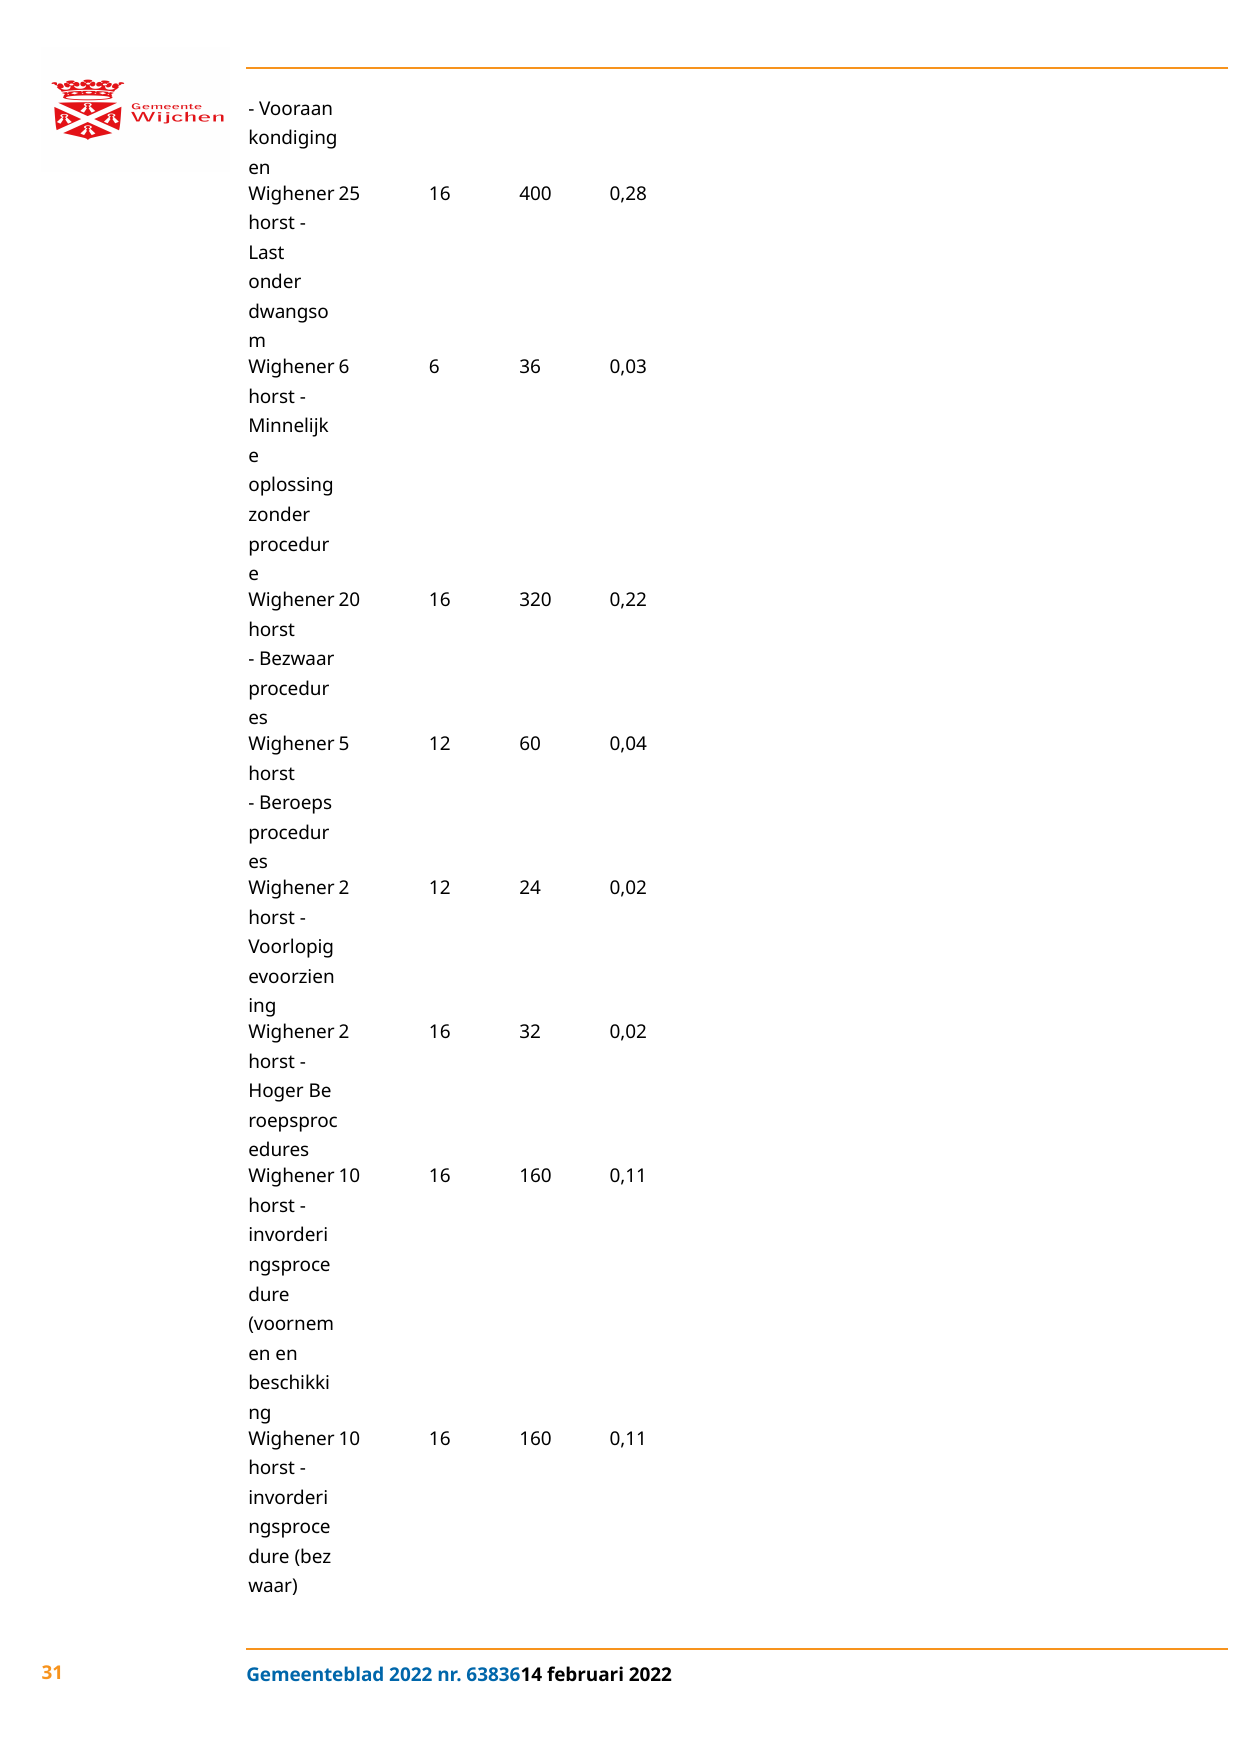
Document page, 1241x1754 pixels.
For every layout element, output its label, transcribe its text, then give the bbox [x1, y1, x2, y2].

table_cell [971, 586, 1061, 730]
table_cell [881, 586, 971, 730]
table_cell 0,04 [609, 730, 700, 874]
table_cell Wighenerhorst - Minnelijke oplossing zonder procedure [248, 353, 338, 586]
table_cell [790, 1425, 881, 1598]
table_cell 400 [519, 180, 609, 353]
table_cell [429, 95, 519, 180]
table_cell 16 [429, 1163, 519, 1425]
table_cell [971, 1425, 1061, 1598]
table_cell [609, 95, 700, 180]
table_cell 12 [429, 874, 519, 1018]
table_header [700, 95, 790, 1598]
picture [41, 47, 231, 172]
table_cell [1061, 586, 1152, 730]
table_cell [1061, 95, 1152, 180]
table_cell Wighenerhorst - invorderingsprocedure (voornemen en beschikking [248, 1163, 338, 1425]
table_cell - Vooraankondigingen [248, 95, 338, 180]
table_cell 60 [519, 730, 609, 874]
table_cell 20 [338, 586, 429, 730]
table_cell 2 [338, 874, 429, 1018]
table_cell 0,22 [609, 586, 700, 730]
table_cell [881, 180, 971, 353]
table_cell [881, 874, 971, 1018]
table_cell 16 [429, 586, 519, 730]
table_cell Wighenerhorst - invorderingsprocedure (bezwaar) [248, 1425, 338, 1598]
table_cell [790, 95, 881, 180]
table_cell [1061, 1163, 1152, 1425]
table_cell 16 [429, 1018, 519, 1162]
table_cell [338, 95, 429, 180]
table_cell 0,02 [609, 1018, 700, 1162]
table_cell 6 [429, 353, 519, 586]
table_cell [881, 1018, 971, 1162]
table_cell [790, 1018, 881, 1162]
table_cell [971, 180, 1061, 353]
table_cell [1061, 730, 1152, 874]
table_cell [881, 1163, 971, 1425]
table_cell 0,03 [609, 353, 700, 586]
table_cell 25 [338, 180, 429, 353]
table_cell 0,11 [609, 1163, 700, 1425]
table_cell 0,28 [609, 180, 700, 353]
table_cell Wighenerhorst - Voorlopigevoorziening [248, 874, 338, 1018]
table_cell 160 [519, 1163, 609, 1425]
table_cell 320 [519, 586, 609, 730]
table_cell [790, 730, 881, 874]
table_cell [790, 586, 881, 730]
table_cell [790, 874, 881, 1018]
table_cell 16 [429, 180, 519, 353]
table_cell [881, 1425, 971, 1598]
table_cell [1061, 180, 1152, 353]
table_cell 24 [519, 874, 609, 1018]
table_cell Wighenerhorst - Last onder dwangsom [248, 180, 338, 353]
table_cell [1061, 1018, 1152, 1162]
table_cell [971, 1018, 1061, 1162]
table_cell 6 [338, 353, 429, 586]
table_cell Wighenerhorst - Hoger Beroepsprocedures [248, 1018, 338, 1162]
table_cell [971, 874, 1061, 1018]
table_cell 10 [338, 1425, 429, 1598]
table_cell [881, 95, 971, 180]
table_cell 16 [429, 1425, 519, 1598]
table_cell [971, 730, 1061, 874]
table_cell 0,02 [609, 874, 700, 1018]
table_cell 5 [338, 730, 429, 874]
table_cell [790, 353, 881, 586]
table_cell [790, 1163, 881, 1425]
table_cell [971, 1163, 1061, 1425]
table_cell [1061, 874, 1152, 1018]
table_cell Wighenerhorst - Bezwaarprocedures [248, 586, 338, 730]
table_cell 160 [519, 1425, 609, 1598]
table_cell [519, 95, 609, 180]
table_cell 2 [338, 1018, 429, 1162]
table_cell [881, 730, 971, 874]
table_cell [881, 353, 971, 586]
table_cell 32 [519, 1018, 609, 1162]
table_cell [971, 95, 1061, 180]
table_cell 12 [429, 730, 519, 874]
table_cell [1061, 1425, 1152, 1598]
table_cell [971, 353, 1061, 586]
table_cell 36 [519, 353, 609, 586]
table_cell 0,11 [609, 1425, 700, 1598]
table_cell Wighenerhorst - Beroepsprocedures [248, 730, 338, 874]
table_cell [790, 180, 881, 353]
table_cell 10 [338, 1163, 429, 1425]
table_cell [1061, 353, 1152, 586]
